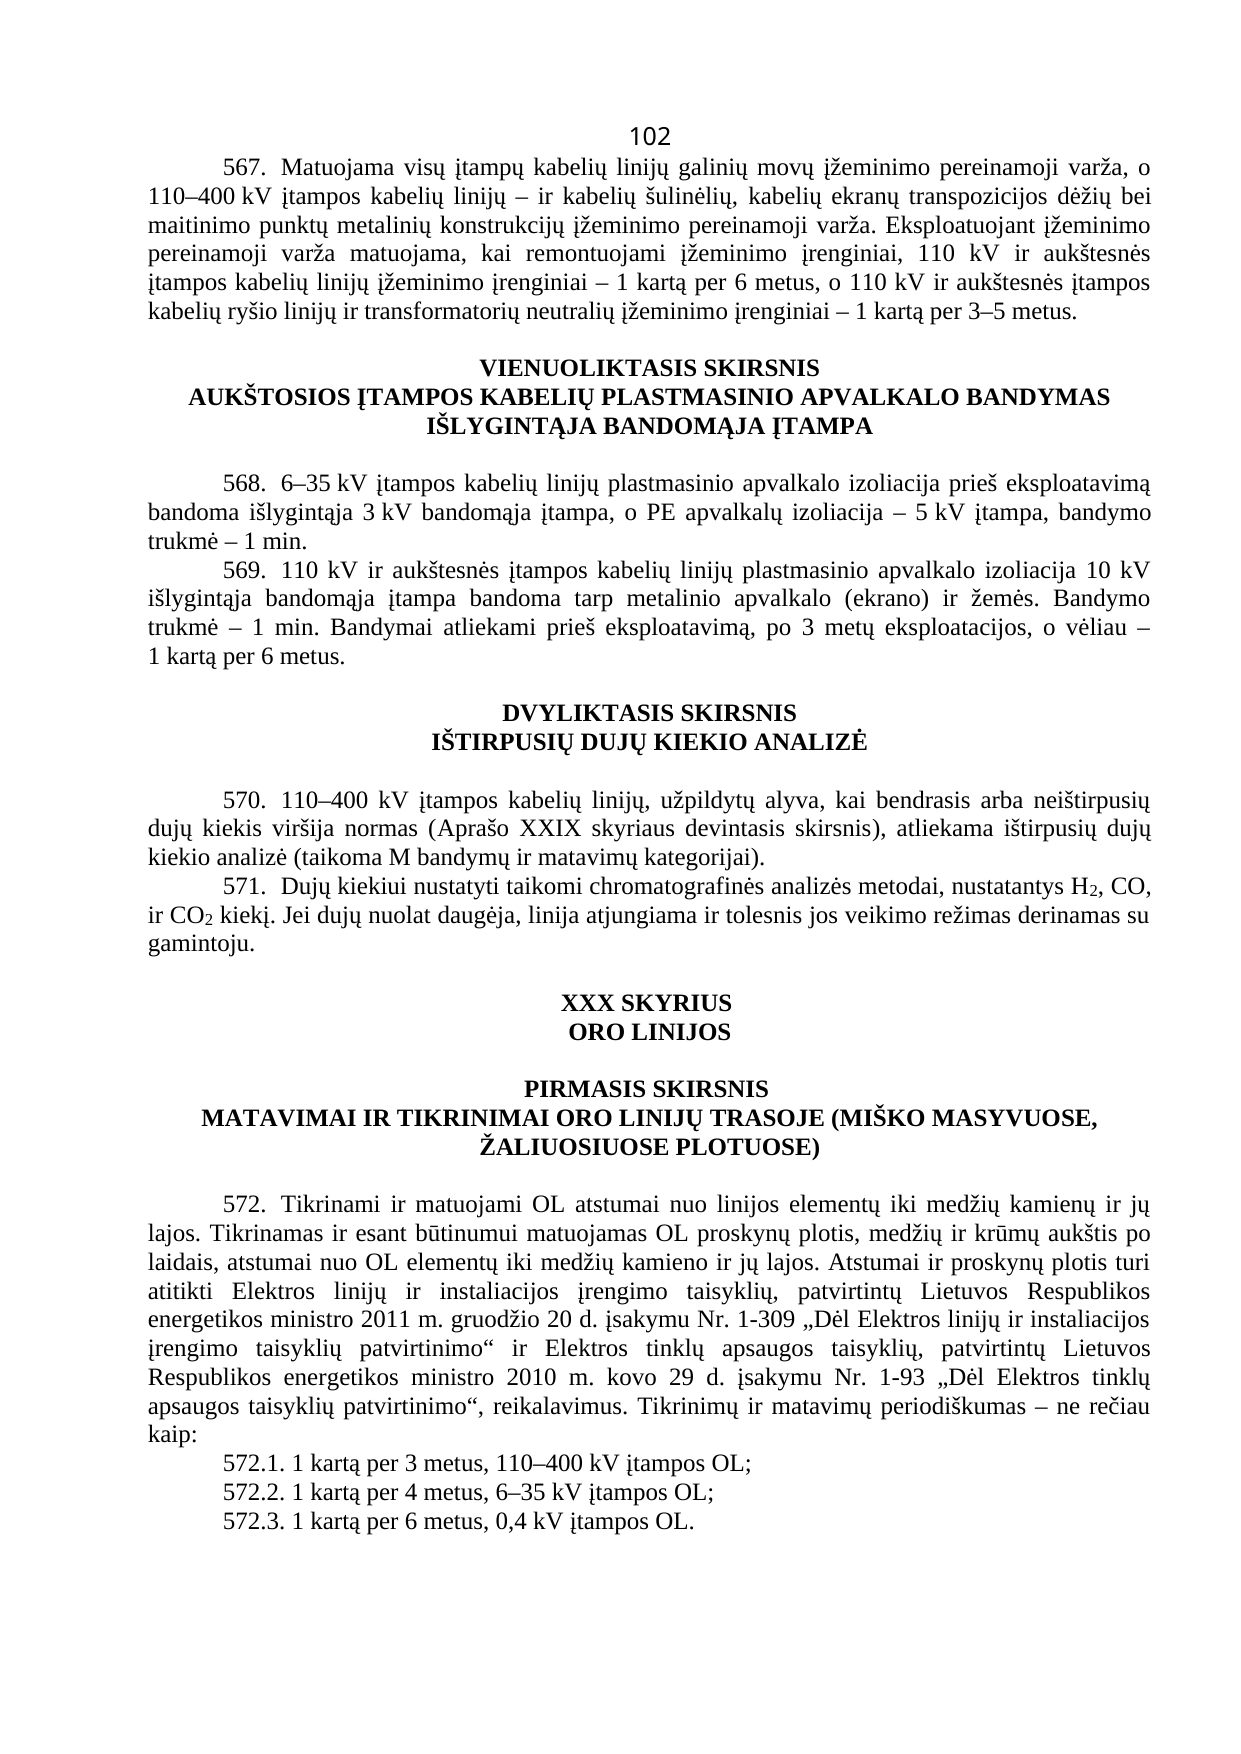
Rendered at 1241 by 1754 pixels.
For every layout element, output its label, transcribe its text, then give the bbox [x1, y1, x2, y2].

text XXX SKYRIUS [148, 986, 1152, 1017]
text 572.3. 1 kartą per 6 metus, 0,4 kV įtampos OL. [148, 1506, 1152, 1534]
subtitle PIRMASIS SKIRSNIS [148, 1074, 1152, 1103]
text 569. 110 kV ir aukštesnės įtampos kabelių linijų plastmasinio apvalkalo izoliacija 10 kV išlygintąja bandomąja įtampa bandoma tarp metalinio apvalkalo (ekrano) ir žemės. Bandymo trukmė – 1 min. Bandymai atliekami prieš eksploatavimą, po 3 metų eksploatacijos, o vėliau – 1 kartą per 6 metus. [148, 555, 1152, 670]
text 572.2. 1 kartą per 4 metus, 6–35 kV įtampos OL; [148, 1477, 1152, 1506]
text 572.1. 1 kartą per 3 metus, 110–400 kV įtampos OL; [148, 1448, 1152, 1477]
subtitle VIENUOLIKTASIS SKIRSNIS [148, 353, 1152, 382]
text 567. Matuojama visų įtampų kabelių linijų galinių movų įžeminimo pereinamoji varža, o 110–400 kV įtampos kabelių linijų – ir kabelių šulinėlių, kabelių ekranų transpozicijos dėžių bei maitinimo punktų metalinių konstrukcijų įžeminimo pereinamoji varža. Eksploatuojant įžeminimo pereinamoji varža matuojama, kai remontuojami įžeminimo įrenginiai, 110 kV ir aukštesnės įtampos kabelių linijų įžeminimo įrenginiai – 1 kartą per 6 metus, o 110 kV ir aukštesnės įtampos kabelių ryšio linijų ir transformatorių neutralių įžeminimo įrenginiai – 1 kartą per 3–5 metus. [148, 152, 1152, 325]
subtitle AUKŠTOSIOS ĮTAMPOS KABELIŲ PLASTMASINIO APVALKALO BANDYMAS IŠLYGINTĄJA BANDOMĄJA ĮTAMPA [148, 382, 1152, 440]
subtitle IŠTIRPUSIŲ DUJŲ KIEKIO ANALIZĖ [148, 727, 1152, 756]
text 568. 6–35 kV įtampos kabelių linijų plastmasinio apvalkalo izoliacija prieš eksploatavimą bandoma išlygintąja 3 kV bandomąja įtampa, o PE apvalkalų izoliacija – 5 kV įtampa, bandymo trukmė – 1 min. [148, 468, 1152, 555]
subtitle DVYLIKTASIS SKIRSNIS [148, 698, 1152, 727]
subtitle MATAVIMAI IR TIKRINIMAI ORO LINIJŲ TRASOJE (MIŠKO MASYVUOSE, ŽALIUOSIUOSE PLOTUOSE) [148, 1103, 1152, 1161]
text ORO LINIJOS [148, 1017, 1152, 1046]
text 570. 110–400 kV įtampos kabelių linijų, užpildytų alyva, kai bendrasis arba neištirpusių dujų kiekis viršija normas (Aprašo XXIX skyriaus devintasis skirsnis), atliekama ištirpusių dujų kiekio analizė (taikoma M bandymų ir matavimų kategorijai). [148, 785, 1152, 871]
text 572. Tikrinami ir matuojami OL atstumai nuo linijos elementų iki medžių kamienų ir jų lajos. Tikrinamas ir esant būtinumui matuojamas OL proskynų plotis, medžių ir krūmų aukštis po laidais, atstumai nuo OL elementų iki medžių kamieno ir jų lajos. Atstumai ir proskynų plotis turi atitikti Elektros linijų ir instaliacijos įrengimo taisyklių, patvirtintų Lietuvos Respublikos energetikos ministro 2011 m. gruodžio 20 d. įsakymu Nr. 1-309 „Dėl Elektros linijų ir instaliacijos įrengimo taisyklių patvirtinimo“ ir Elektros tinklų apsaugos taisyklių, patvirtintų Lietuvos Respublikos energetikos ministro 2010 m. kovo 29 d. įsakymu Nr. 1-93 „Dėl Elektros tinklų apsaugos taisyklių patvirtinimo“, reikalavimus. Tikrinimų ir matavimų periodiškumas – ne rečiau kaip: [148, 1189, 1152, 1448]
text 571. Dujų kiekiui nustatyti taikomi chromatografinės analizės metodai, nustatantys H2, CO, ir CO2 kiekį. Jei dujų nuolat daugėja, linija atjungiama ir tolesnis jos veikimo režimas derinamas su gamintoju. [148, 871, 1152, 957]
